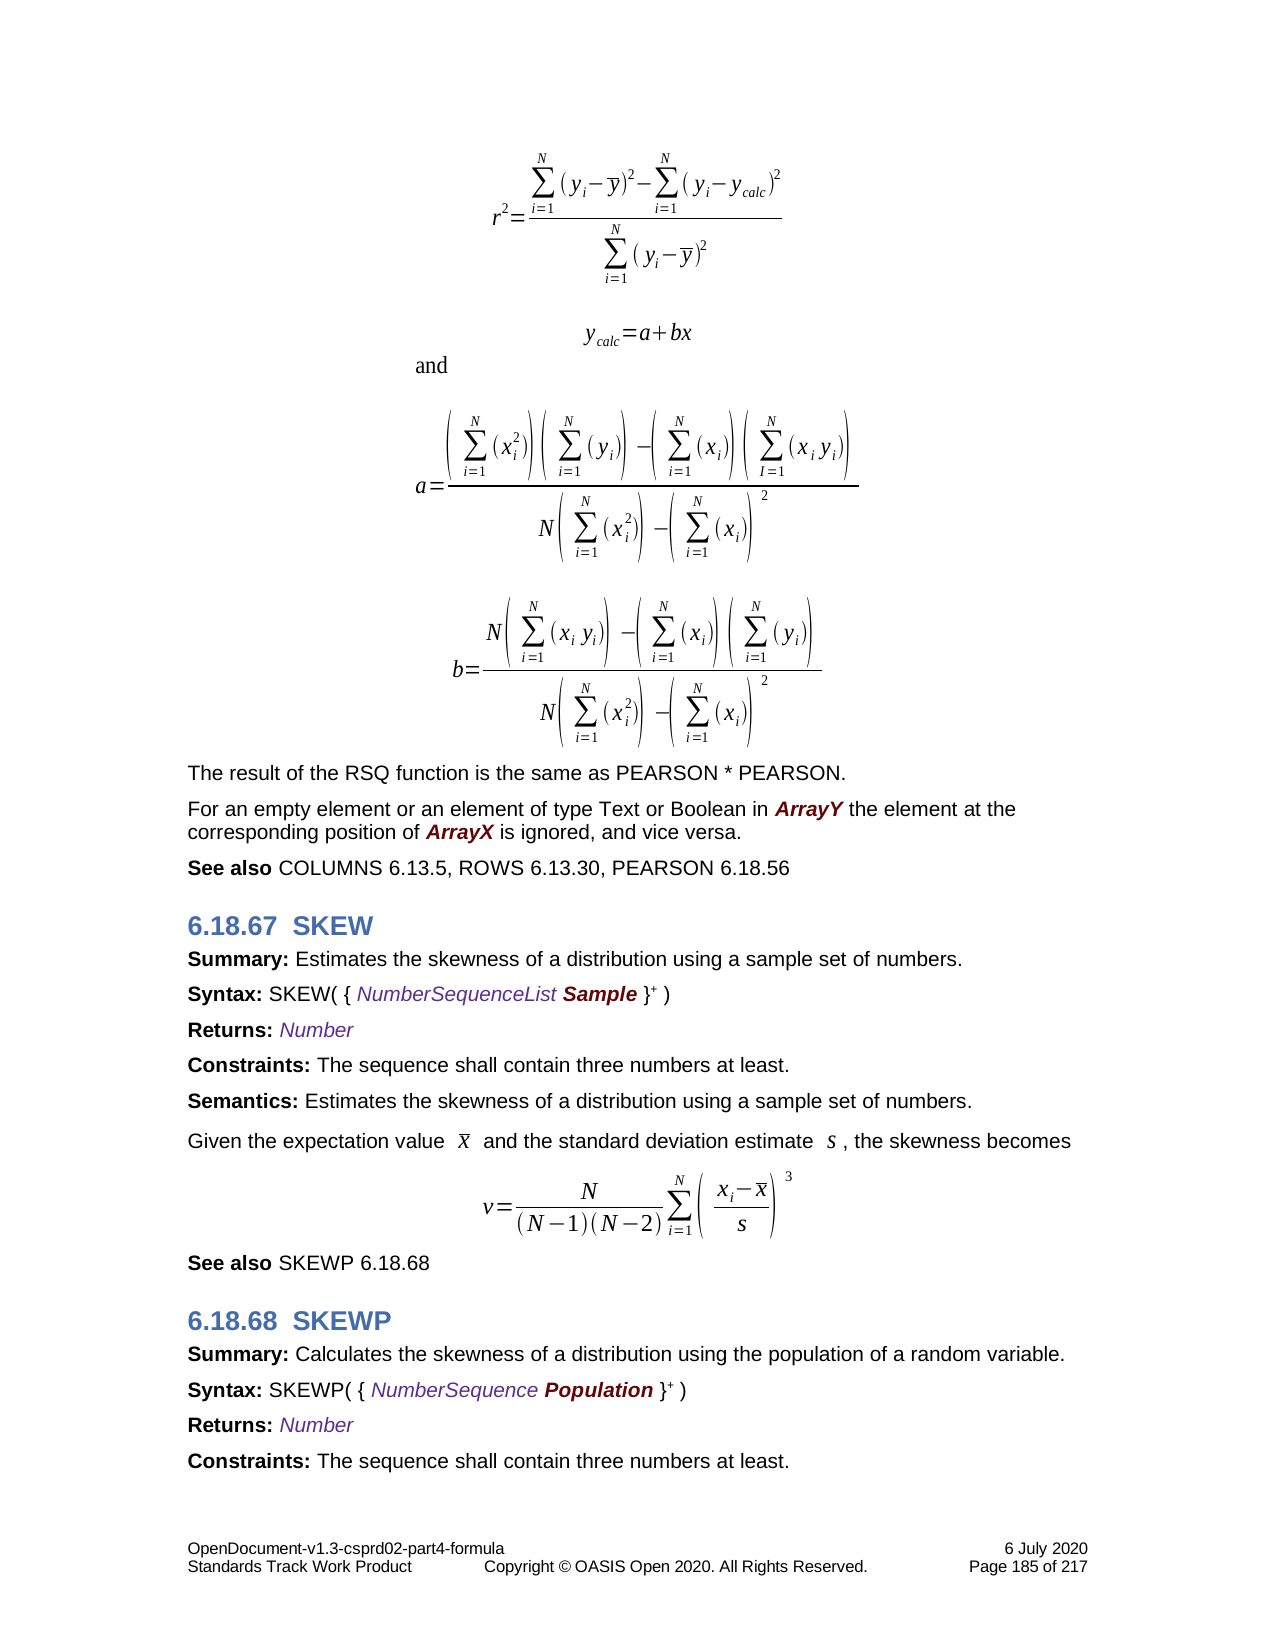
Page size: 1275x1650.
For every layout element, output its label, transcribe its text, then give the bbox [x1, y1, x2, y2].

text Syntax: SKEW( { NumberSequenceList Sample }+ ) [187, 983, 1088, 1006]
text Constraints: The sequence shall contain three numbers at least. [187, 1054, 1088, 1077]
text Given the expectation value and the standard deviation estimate , the skewness becomes [187, 1125, 1088, 1155]
text The result of the RSQ function is the same as PEARSON * PEARSON. [187, 762, 1088, 785]
subtitle SKEW [187, 911, 1088, 941]
text Returns: Number [187, 1414, 1088, 1437]
text Semantics: Estimates the skewness of a distribution using a sample set of numbers. [187, 1089, 1088, 1113]
text Summary: Calculates the skewness of a distribution using the population of a random variable. [187, 1342, 1088, 1366]
text Returns: Number [187, 1018, 1088, 1042]
text See also COLUMNS 6.13.5, ROWS 6.13.30, PEARSON 6.18.56 [187, 856, 1088, 880]
text For an empty element or an element of type Text or Boolean in ArrayY the element at the corresponding position of ArrayX is ignored, and vice versa. [187, 797, 1088, 844]
text See also SKEWP 6.18.68 [187, 1252, 1088, 1275]
text Syntax: SKEWP( { NumberSequence Population }+ ) [187, 1378, 1088, 1402]
text Summary: Estimates the skewness of a distribution using a sample set of numbers. [187, 947, 1088, 971]
subtitle SKEWP [187, 1306, 1088, 1336]
text Constraints: The sequence shall contain three numbers at least. [187, 1449, 1088, 1473]
